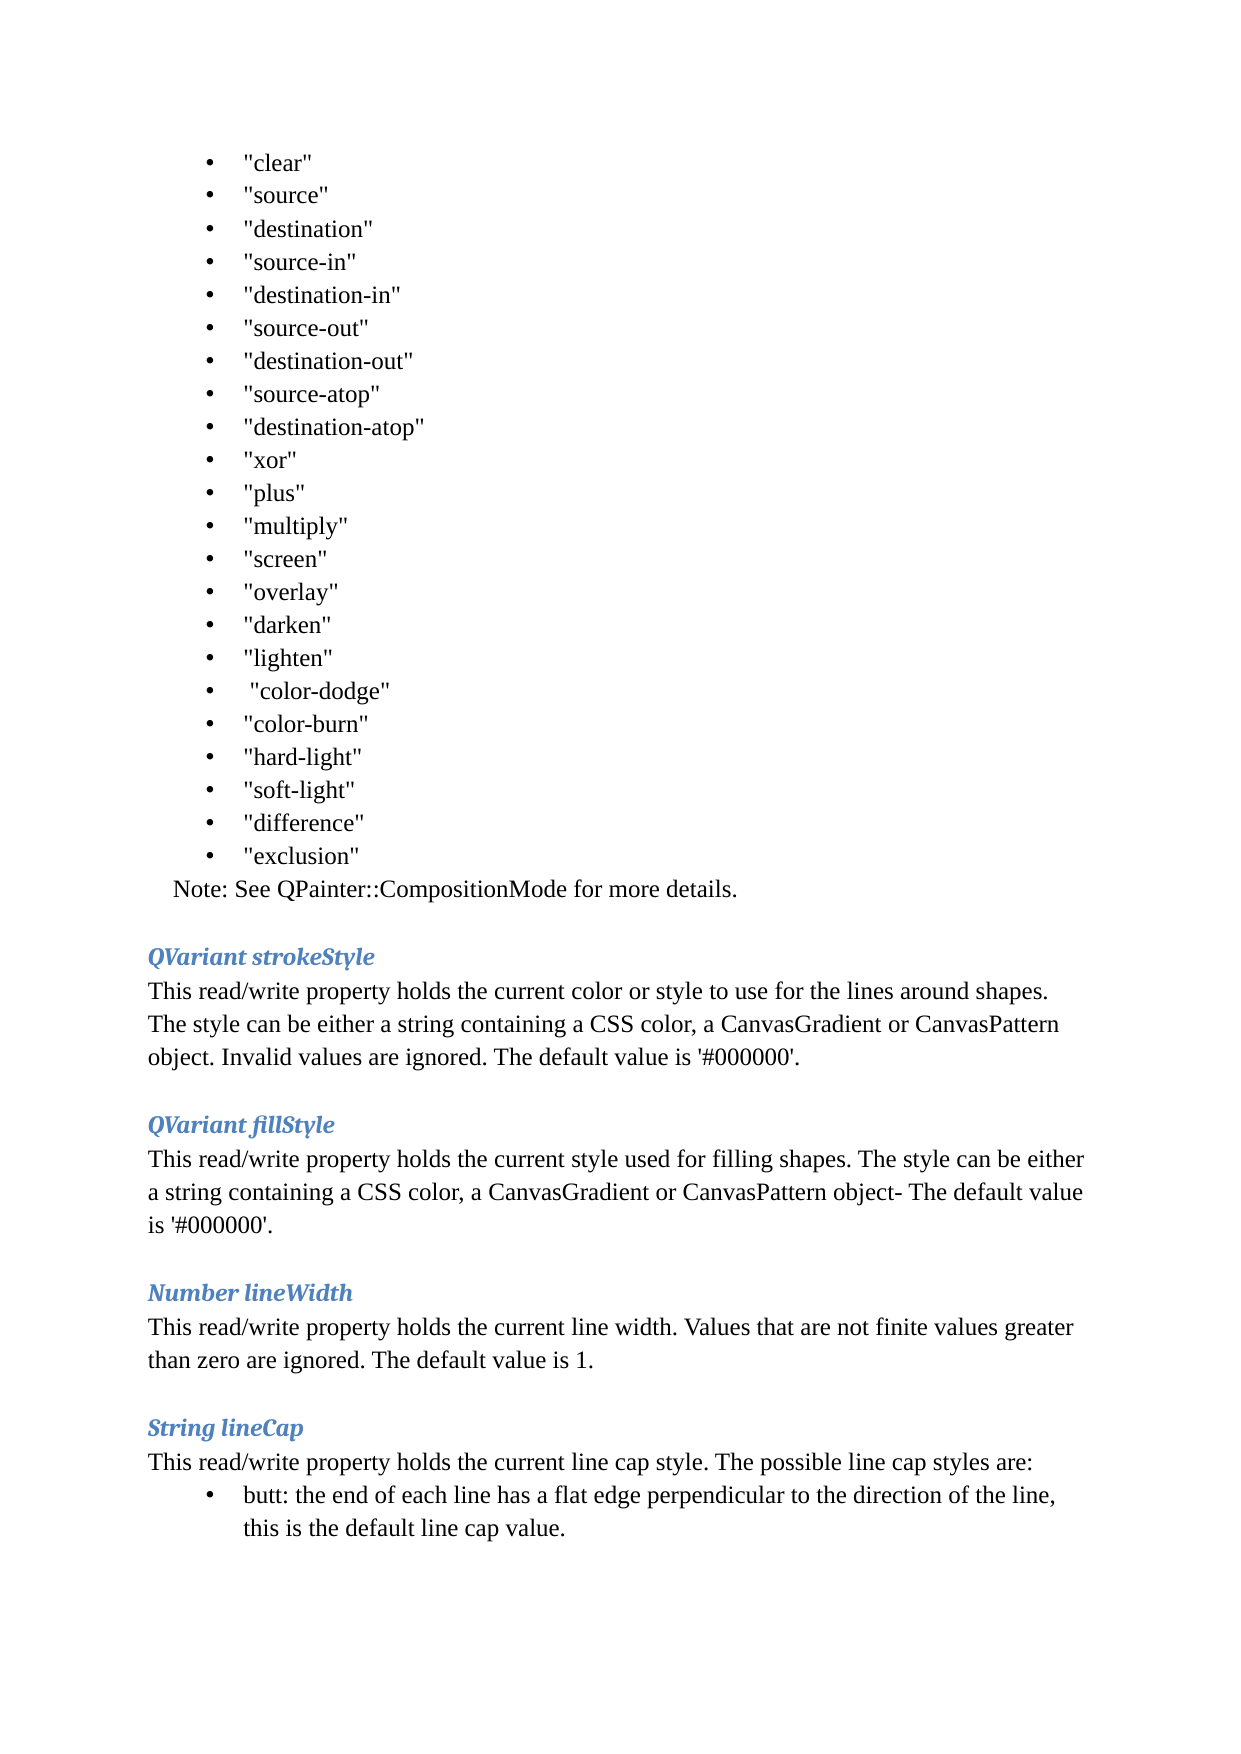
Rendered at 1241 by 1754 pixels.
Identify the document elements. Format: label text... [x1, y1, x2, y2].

list "soft-light" [206, 775, 1093, 804]
subtitle QVariant fillStyle [148, 1111, 1093, 1140]
list "exclusion" [206, 841, 1093, 870]
list "multiply" [206, 511, 1093, 539]
list "plus" [206, 478, 1093, 507]
list "lighten" [206, 643, 1093, 672]
text The style can be either a string containing a CSS color, a CanvasGradient or CanvasPattern object. Invalid values are ignored. The default value is '#000000'. [148, 1009, 1093, 1071]
subtitle QVariant strokeStyle [148, 943, 1093, 972]
list "difference" [206, 808, 1093, 837]
list "xor" [206, 445, 1093, 473]
list "source-in" [206, 247, 1093, 275]
list "hard-light" [206, 742, 1093, 771]
list butt: the end of each line has a flat edge perpendicular to the direction of the line, this is the default line cap value. [206, 1480, 1093, 1542]
list "color-dodge" [206, 676, 1093, 705]
list "darken" [206, 610, 1093, 639]
subtitle Number lineWidth [148, 1279, 1093, 1308]
text Note: See QPainter::CompositionMode for more details. [148, 874, 1093, 903]
list "destination-atop" [206, 412, 1093, 441]
text This read/write property holds the current color or style to use for the lines around shapes. [148, 976, 1093, 1005]
list "clear" [206, 148, 1093, 176]
list "color-burn" [206, 709, 1093, 738]
text This read/write property holds the current style used for filling shapes. The style can be either a string containing a CSS color, a CanvasGradient or CanvasPattern object- The default value is '#000000'. [148, 1144, 1093, 1239]
list "destination-in" [206, 280, 1093, 308]
list "destination-out" [206, 346, 1093, 374]
text This read/write property holds the current line cap style. The possible line cap styles are: [148, 1447, 1093, 1476]
list "screen" [206, 544, 1093, 573]
text This read/write property holds the current line width. Values that are not finite values greater than zero are ignored. The default value is 1. [148, 1312, 1093, 1374]
list "overlay" [206, 577, 1093, 606]
list "source-out" [206, 313, 1093, 341]
subtitle String lineCap [148, 1414, 1093, 1443]
list "source-atop" [206, 379, 1093, 407]
list "destination" [206, 214, 1093, 242]
list "source" [206, 181, 1093, 209]
